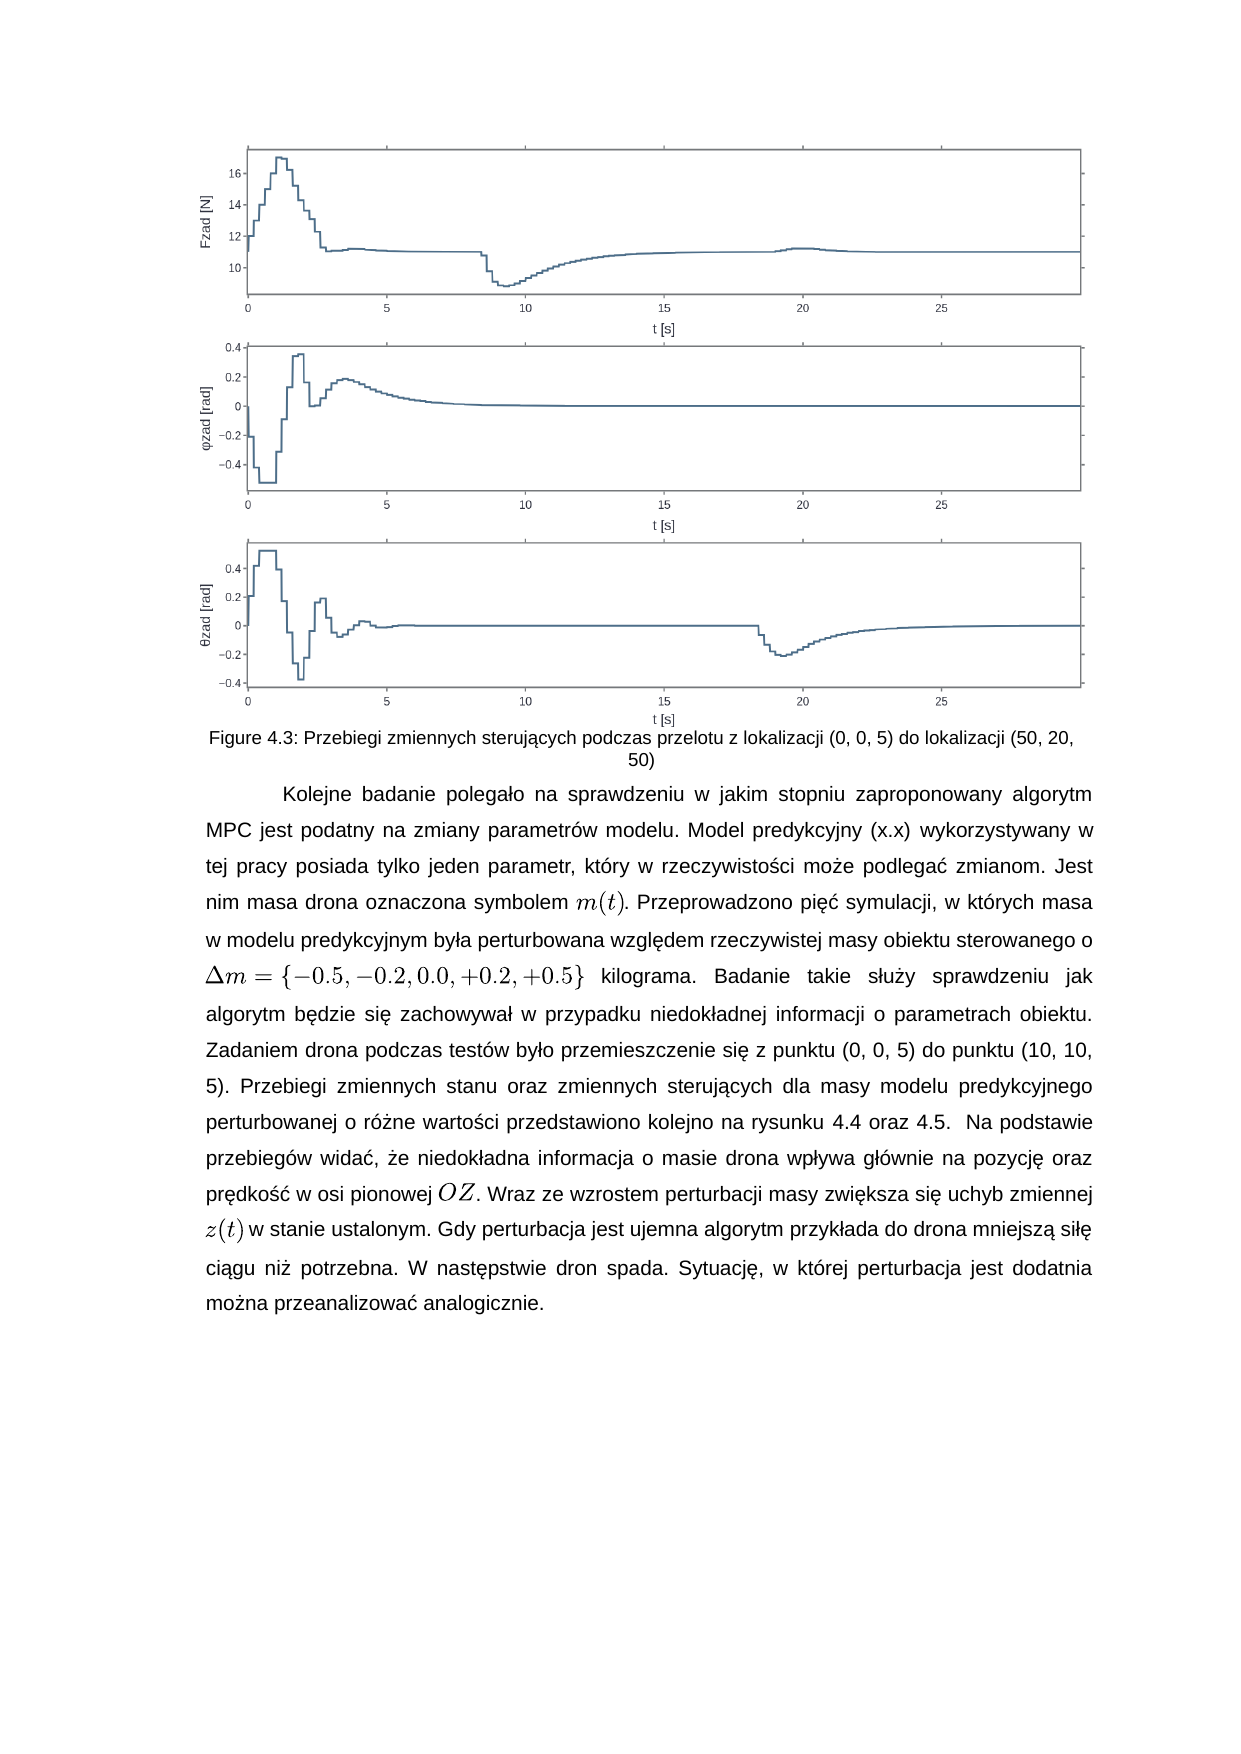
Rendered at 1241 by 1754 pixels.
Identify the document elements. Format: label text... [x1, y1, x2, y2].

picture [197, 145, 1086, 727]
text Kolejne badanie polegało na sprawdzeniu w jakim stopniu zaproponowany algorytm MPC jest podatny na zmiany parametrów modelu. Model predykcyjny (x.x) wykorzystywany w tej pracy posiada tylko jeden parametr, który w rzeczywistości może podlegać zmianom. Jest nim masa drona oznaczona symbolem . Przeprowadzono pięć symulacji, w których masa w modelu predykcyjnym była perturbowana względem rzeczywistej masy obiektu sterowanego o kilograma. Badanie takie służy sprawdzeniu jak algorytm będzie się zachowywał w przypadku niedokładnej informacji o parametrach obiektu. Zadaniem drona podczas testów było przemieszczenie się z punktu (0, 0, 5) do punktu (10, 10, 5). Przebiegi zmiennych stanu oraz zmiennych sterujących dla masy modelu predykcyjnego perturbowanej o różne wartości przedstawiono kolejno na rysunku 4.4 oraz 4.5. Na podstawie przebiegów widać, że niedokładna informacja o masie drona wpływa głównie na pozycję oraz prędkość w osi pionowej . Wraz ze wzrostem perturbacji masy zwiększa się uchyb zmiennej w stanie ustalonym. Gdy perturbacja jest ujemna algorytm przykłada do drona mniejszą siłę ciągu niż potrzebna. W następstwie dron spada. Sytuację, w której perturbacja jest dodatnia można przeanalizować analogicznie. [206, 147, 1093, 1315]
text Figure 4.3: Przebiegi zmiennych sterujących podczas przelotu z lokalizacji (0, 0, 5) do lokalizacji (50, 20, 50) [197, 727, 1085, 770]
